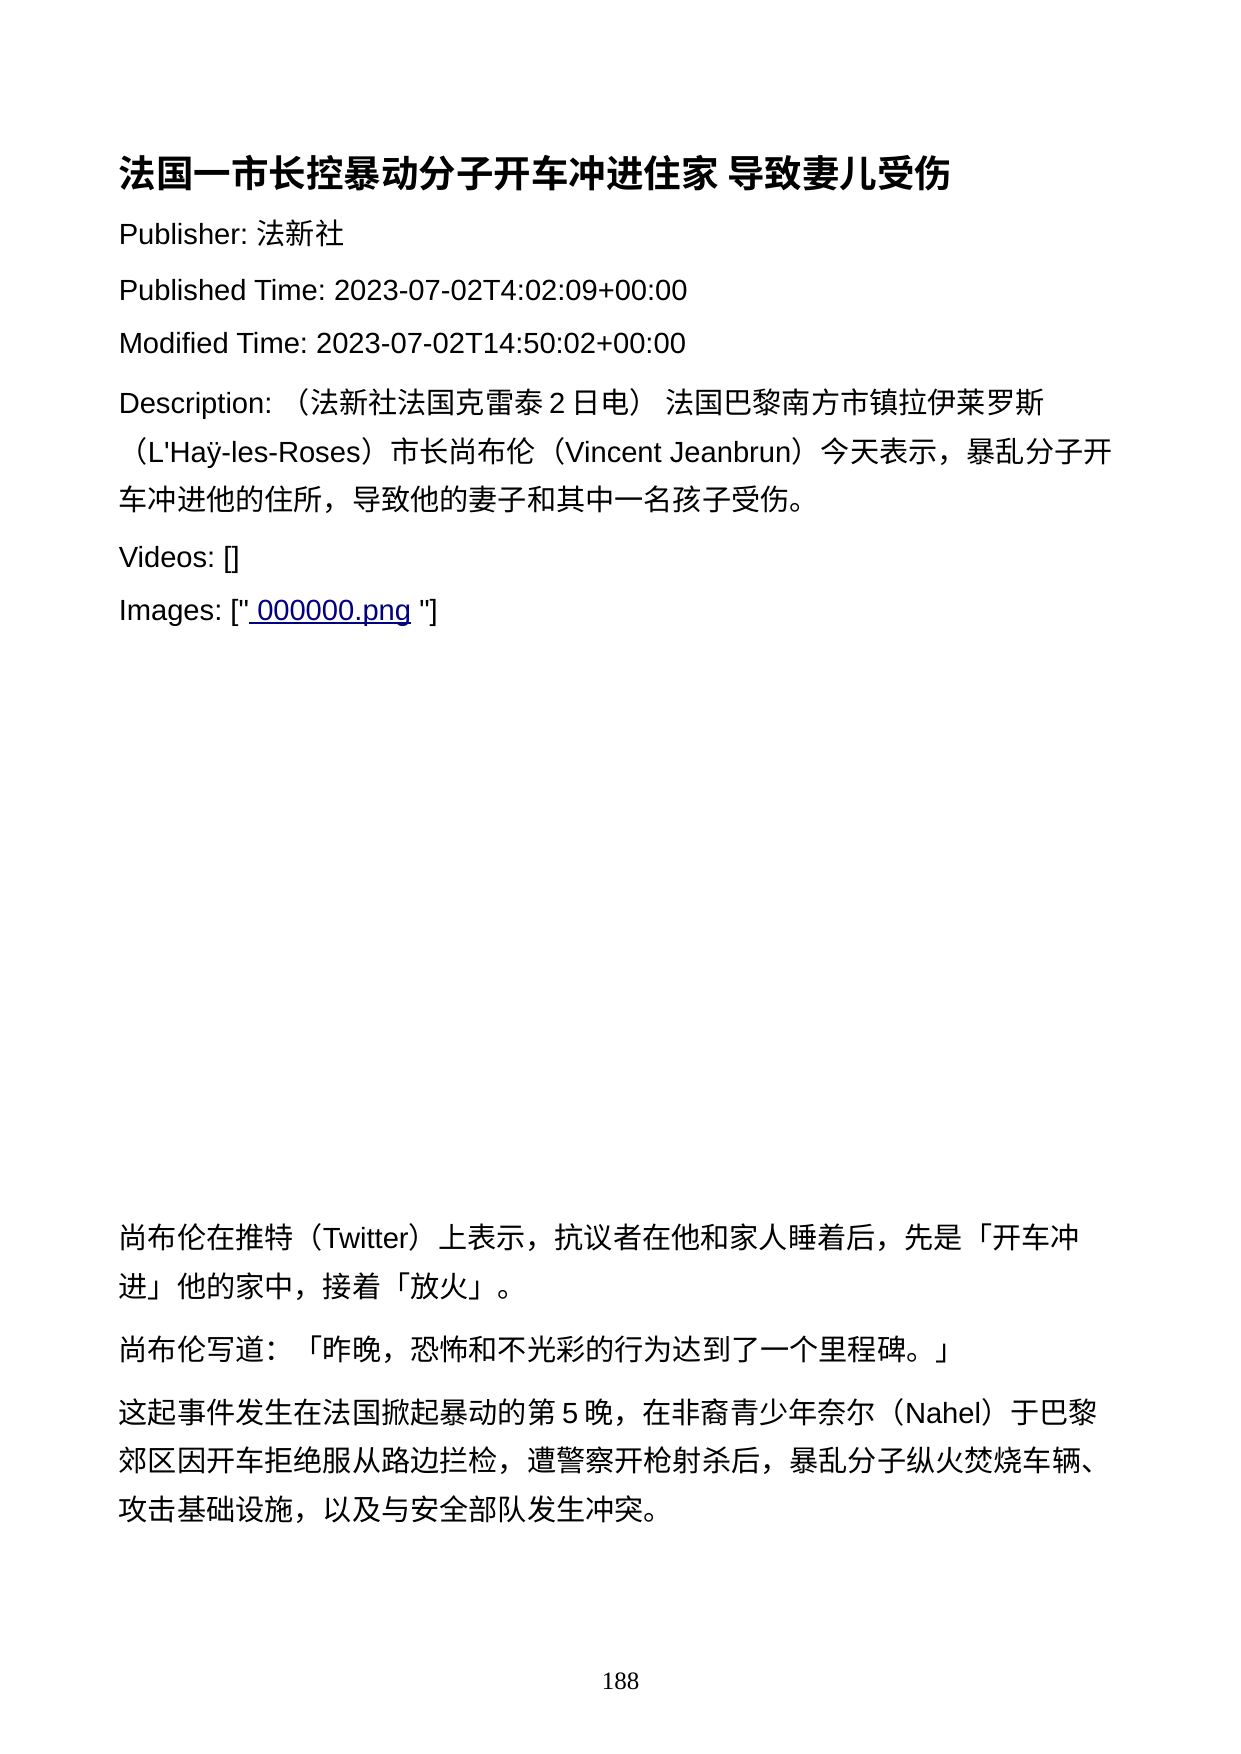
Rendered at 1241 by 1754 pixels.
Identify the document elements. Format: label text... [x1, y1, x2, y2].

text 这起事件发生在法国掀起暴动的第5晚，在非裔青少年奈尔（Nahel）于巴黎郊区因开车拒绝服从路边拦检，遭警察开枪射杀后，暴乱分子纵火焚烧车辆、攻击基础设施，以及与安全部队发生冲突。 [118, 1389, 1122, 1529]
text Videos: [] [118, 540, 1122, 573]
subtitle 法国一市长控暴动分子开车冲进住家 导致妻儿受伤 [118, 143, 1122, 198]
text Published Time: 2023-07-02T4:02:09+00:00 [118, 273, 1122, 307]
text Modified Time: 2023-07-02T14:50:02+00:00 [118, 327, 1122, 360]
text 尚布伦写道：「昨晚，恐怖和不光彩的行为达到了一个里程碑。」 [118, 1326, 1122, 1368]
text Publisher: 法新社 [118, 210, 1122, 253]
text 尚布伦在推特（Twitter）上表示，抗议者在他和家人睡着后，先是「开车冲进」他的家中，接着「放火」。 [118, 1214, 1122, 1305]
text Description: （法新社法国克雷泰2日电） 法国巴黎南方市镇拉伊莱罗斯（L'Haÿ-les-Roses）市长尚布伦（Vincent Jeanbrun）今天表示，暴乱分子开车冲进他的住所，导致他的妻子和其中一名孩子受伤。 [118, 380, 1122, 519]
text Images: [" 000000.png "] [118, 593, 1122, 627]
